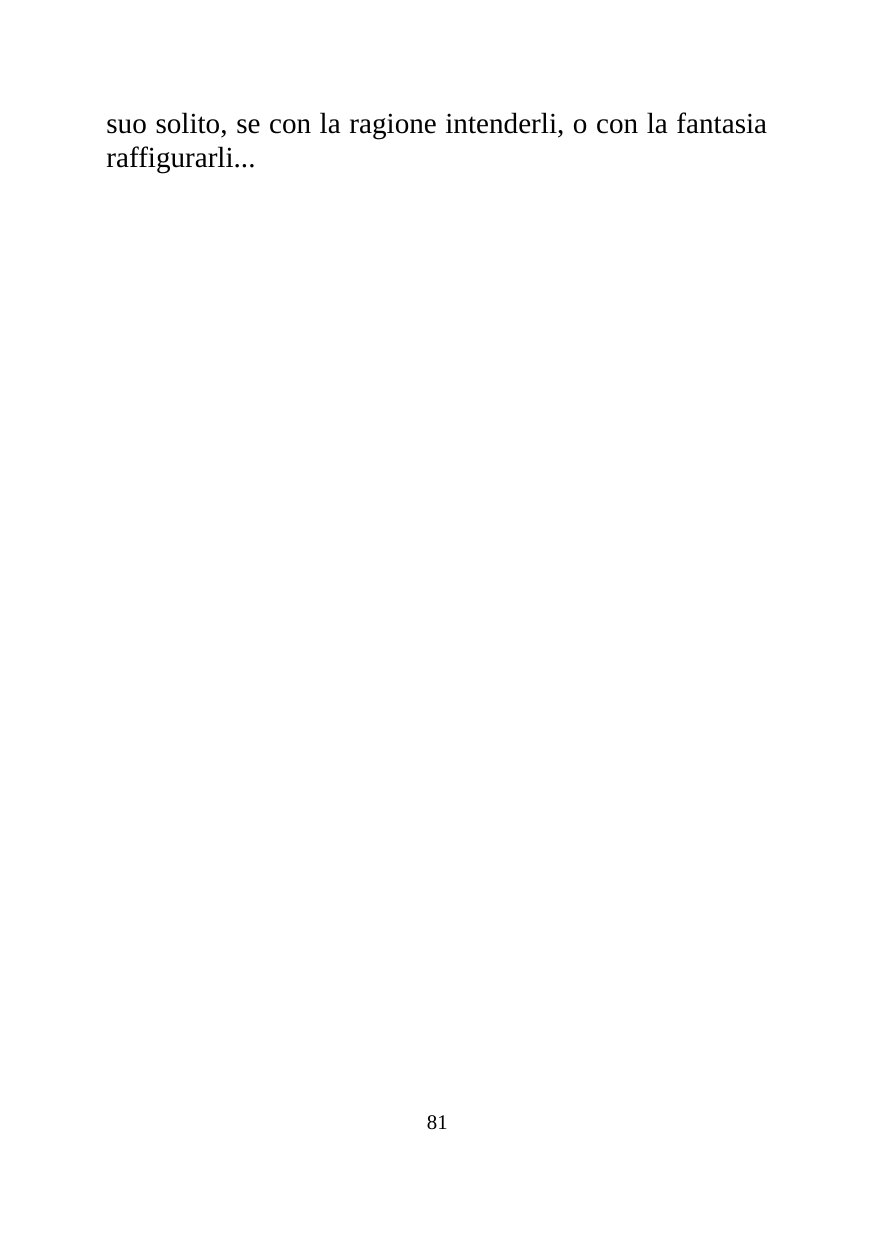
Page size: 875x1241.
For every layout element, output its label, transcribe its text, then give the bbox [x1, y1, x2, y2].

text suo solito, se con la ragione intenderli, o con la fantasia raffigurarli... [106, 106, 768, 173]
